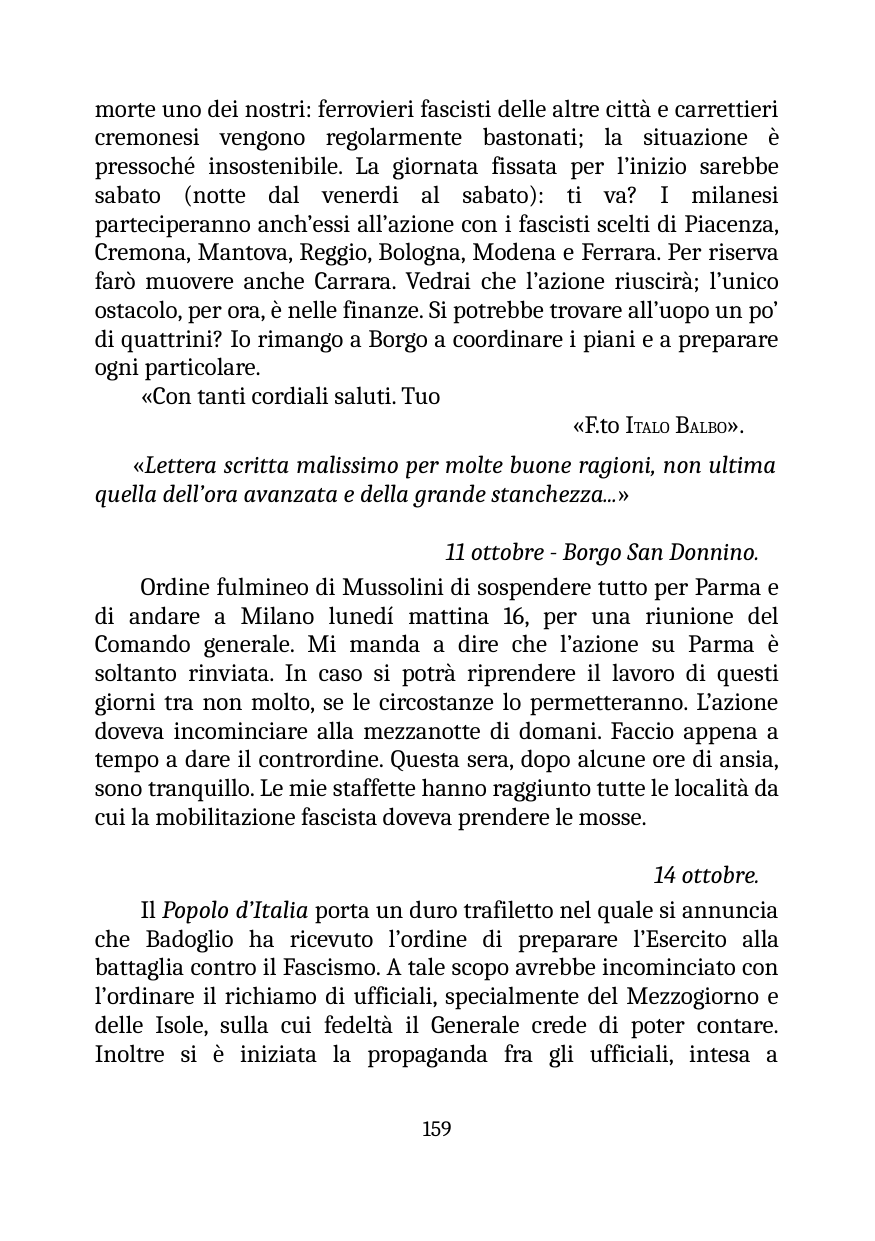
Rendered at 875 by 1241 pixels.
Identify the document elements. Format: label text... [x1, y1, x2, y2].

text Il Popolo d’Italia porta un duro trafiletto nel quale si annuncia che Badoglio ha ricevuto l’ordine di preparare l’Esercito alla battaglia contro il Fascismo. A tale scopo avrebbe incominciato con l’ordinare il richiamo di ufficiali, specialmente del Mezzogiorno e delle Isole, sulla cui fedeltà il Generale crede di poter contare. Inoltre si è iniziata la propaganda fra gli ufficiali, intesa a [94, 896, 779, 1068]
text Ordine fulmineo di Mussolini di sospendere tutto per Parma e di andare a Milano lunedí mattina 16, per una riunione del Comando generale. Mi manda a dire che l’azione su Parma è soltanto rinviata. In caso si potrà riprendere il lavoro di questi giorni tra non molto, se le circostanze lo permetteranno. L’azione doveva incominciare alla mezzanotte di domani. Faccio appena a tempo a dare il contrordine. Questa sera, dopo alcune ore di ansia, sono tranquillo. Le mie staffette hanno raggiunto tutte le località da cui la mobilitazione fascista doveva prendere le mosse. [94, 573, 779, 832]
text «Lettera scritta malissimo per molte buone ragioni, non ultima quella dell’ora avanzata e della grande stanchezza...» [94, 451, 779, 509]
text morte uno dei nostri: ferrovieri fascisti delle altre città e carrettieri cremonesi vengono regolarmente bastonati; la situazione è pressoché insostenibile. La giornata fissata per l’inizio sarebbe sabato (notte dal venerdi al sabato): ti va? I milanesi parteciperanno anch’essi all’azione con i fascisti scelti di Piacenza, Cremona, Mantova, Reggio, Bologna, Modena e Ferrara. Per riserva farò muovere anche Carrara. Vedrai che l’azione riuscirà; l’unico ostacolo, per ora, è nelle finanze. Si potrebbe trovare all’uopo un po’ di quattrini? Io rimango a Borgo a coordinare i piani e a preparare ogni particolare. [94, 94, 779, 382]
text 14 ottobre. [94, 861, 762, 890]
text 11 ottobre - Borgo San Donnino. [94, 538, 762, 567]
text «F.to Italo Balbo». [94, 411, 744, 439]
text «Con tanti cordiali saluti. Tuo [94, 382, 779, 411]
